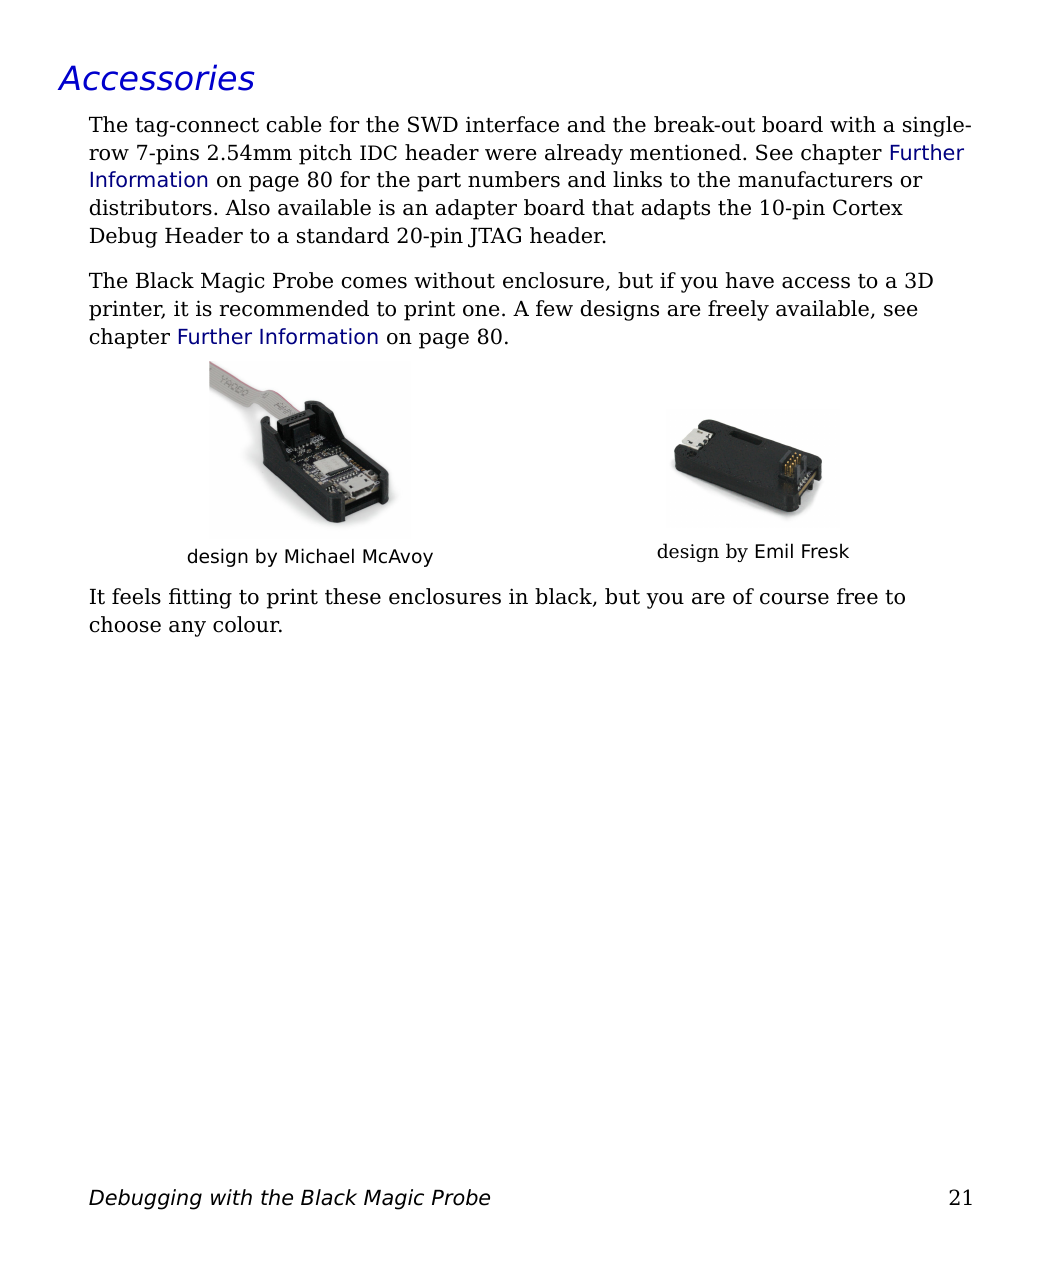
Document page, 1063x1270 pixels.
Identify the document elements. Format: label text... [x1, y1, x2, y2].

table_cell design by Emil Fresk [531, 537, 974, 577]
text The Black Magic Probe comes without enclosure, but if you have access to a 3D printer, it is recommended to print one. A few designs are freely available, see chapter Further Information on page 79. [88, 269, 974, 349]
picture [665, 409, 841, 528]
text It feels fitting to print these enclosures in black, but you are of course free to choose any colour. [88, 585, 974, 637]
picture [209, 361, 411, 539]
table_cell design by Michael McAvoy [89, 537, 531, 577]
table_header [411, 362, 531, 537]
subtitle Accessories [59, 59, 974, 98]
table_header [531, 362, 974, 537]
text The tag-connect cable for the SWD interface and the break-out board with a single-row 7-pins 2.54mm pitch IDC header were already mentioned. See chapter Further Information on page 79 for the part numbers and links to the manufacturers or distributors. Also available is an adapter board that adapts the 10-pin Cortex Debug Header to a standard 20-pin JTAG header. [88, 113, 974, 248]
table_header [89, 362, 209, 537]
